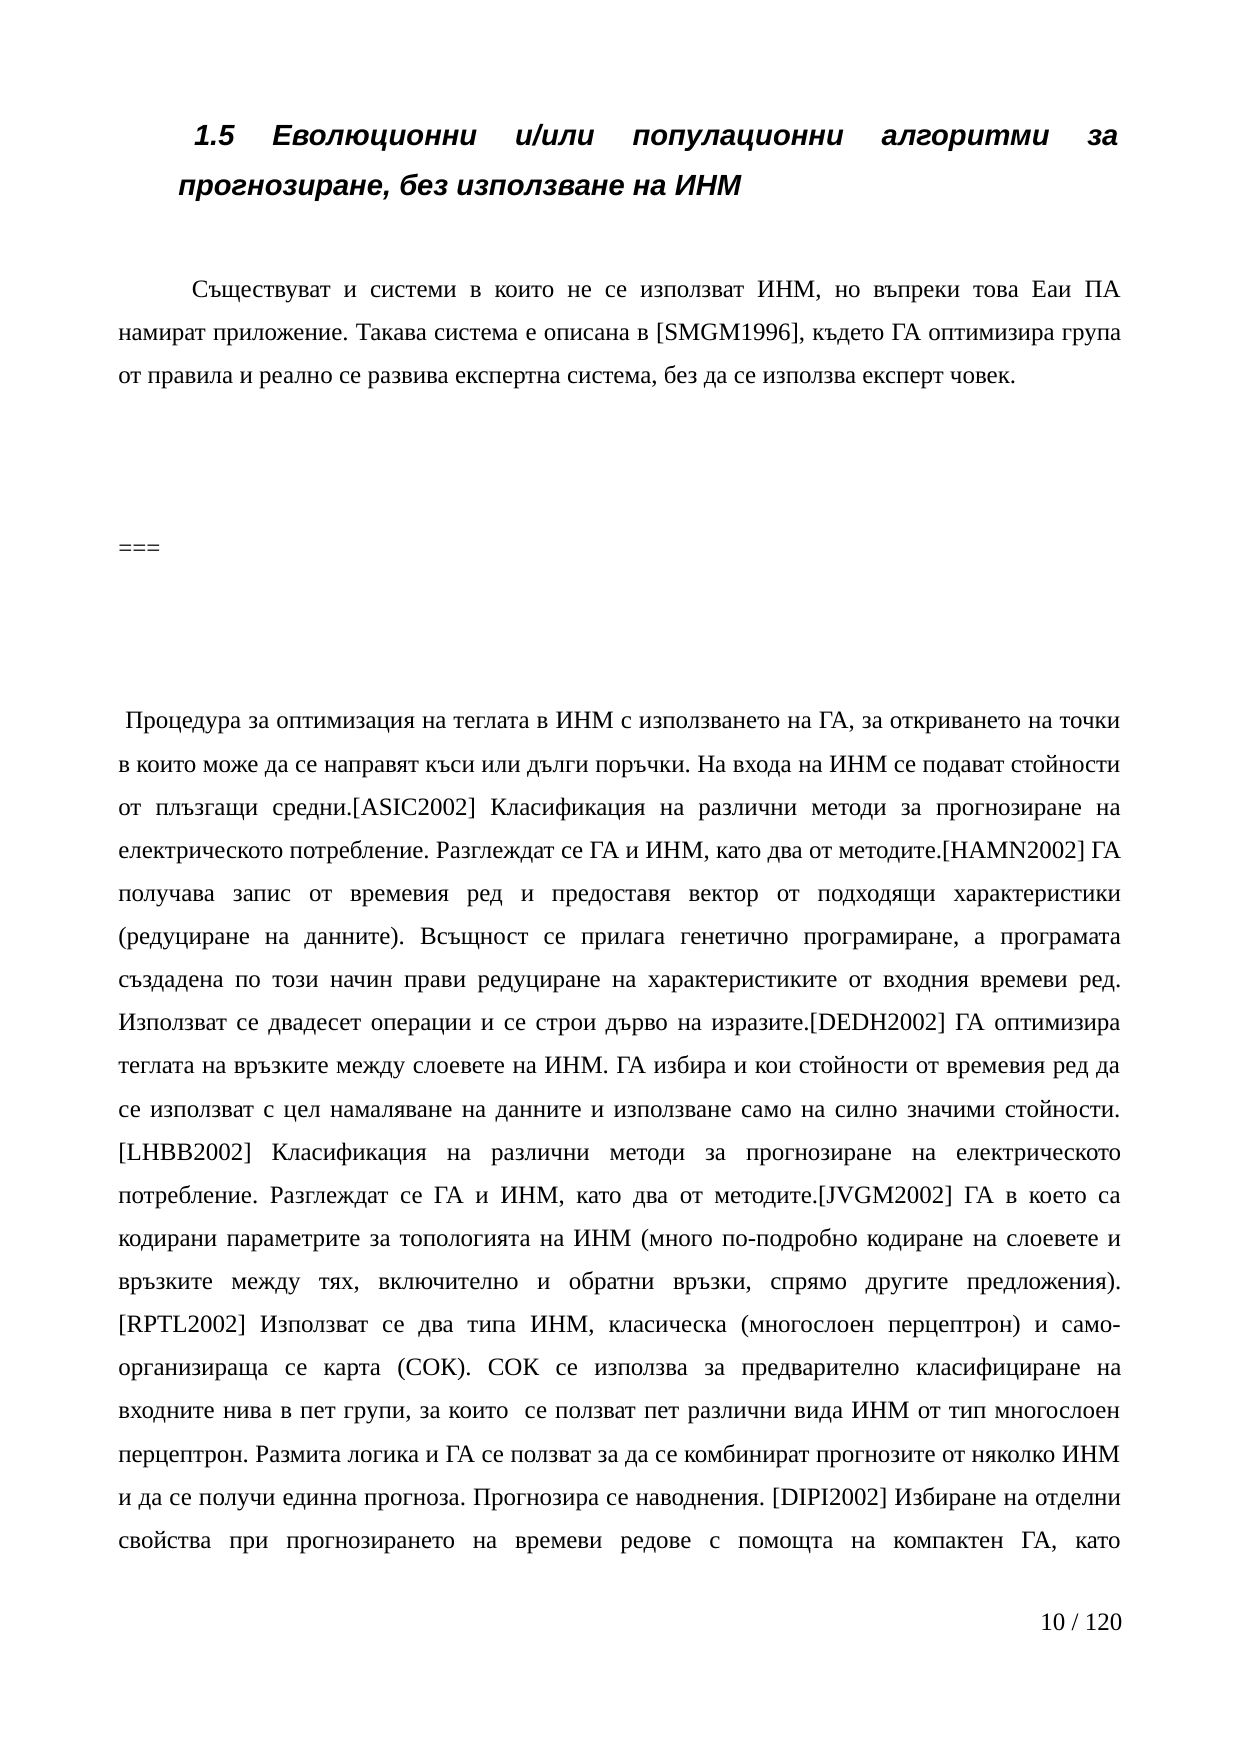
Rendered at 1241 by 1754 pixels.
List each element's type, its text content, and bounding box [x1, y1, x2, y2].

text Съществуват и системи в които не се използват ИНМ, но въпреки това Еаи ПА намират приложение. Такава система е описана в [SMGM1996], където ГА оптимизира група от правила и реално се развива експертна система, без да се използва експерт човек. [118, 274, 1122, 389]
subtitle 1.5 Еволюционни и/или популационни алгоритми за прогнозиране, без използване на ИНМ [118, 118, 1122, 202]
text Процедура за оптимизация на теглата в ИНМ с използването на ГА, за откриването на точки в които може да се направят къси или дълги поръчки. На входа на ИНМ се подават стойности от плъзгащи средни.[ASIC2002] Класификация на различни методи за прогнозиране на електрическото потребление. Разглеждат се ГА и ИНМ, като два от методите.[HAMN2002] ГА получава запис от времевия ред и предоставя вектор от подходящи характеристики (редуциране на данните). Всъщност се прилага генетично програмиране, а програмата създадена по този начин прави редуциране на характеристиките от входния времеви ред. Използват се двадесет операции и се строи дърво на изразите.[DEDH2002] ГА оптимизира теглата на връзките между слоевете на ИНМ. ГА избира и кои стойности от времевия ред да се използват с цел намаляване на данните и използване само на силно значими стойности.[LHBB2002] Класификация на различни методи за прогнозиране на електрическото потребление. Разглеждат се ГА и ИНМ, като два от методите.[JVGM2002] ГА в което са кодирани параметрите за топологията на ИНМ (много по-подробно кодиране на слоевете и връзките между тях, включително и обратни връзки, спрямо другите предложения). [RPTL2002] Използват се два типа ИНМ, класическа (многослоен перцептрон) и само-организираща се карта (СОК). СОК се използва за предварително класифициране на входните нива в пет групи, за които се ползват пет различни вида ИНМ от тип многослоен перцептрон. Размита логика и ГА се ползват за да се комбинират прогнозите от няколко ИНМ и да се получи единна прогноза. Прогнозира се наводнения. [DIPI2002] Избиране на отделни свойства при прогнозирането на времеви редове с помощта на компактен ГА, като [118, 706, 1122, 1554]
text === [118, 533, 1122, 562]
